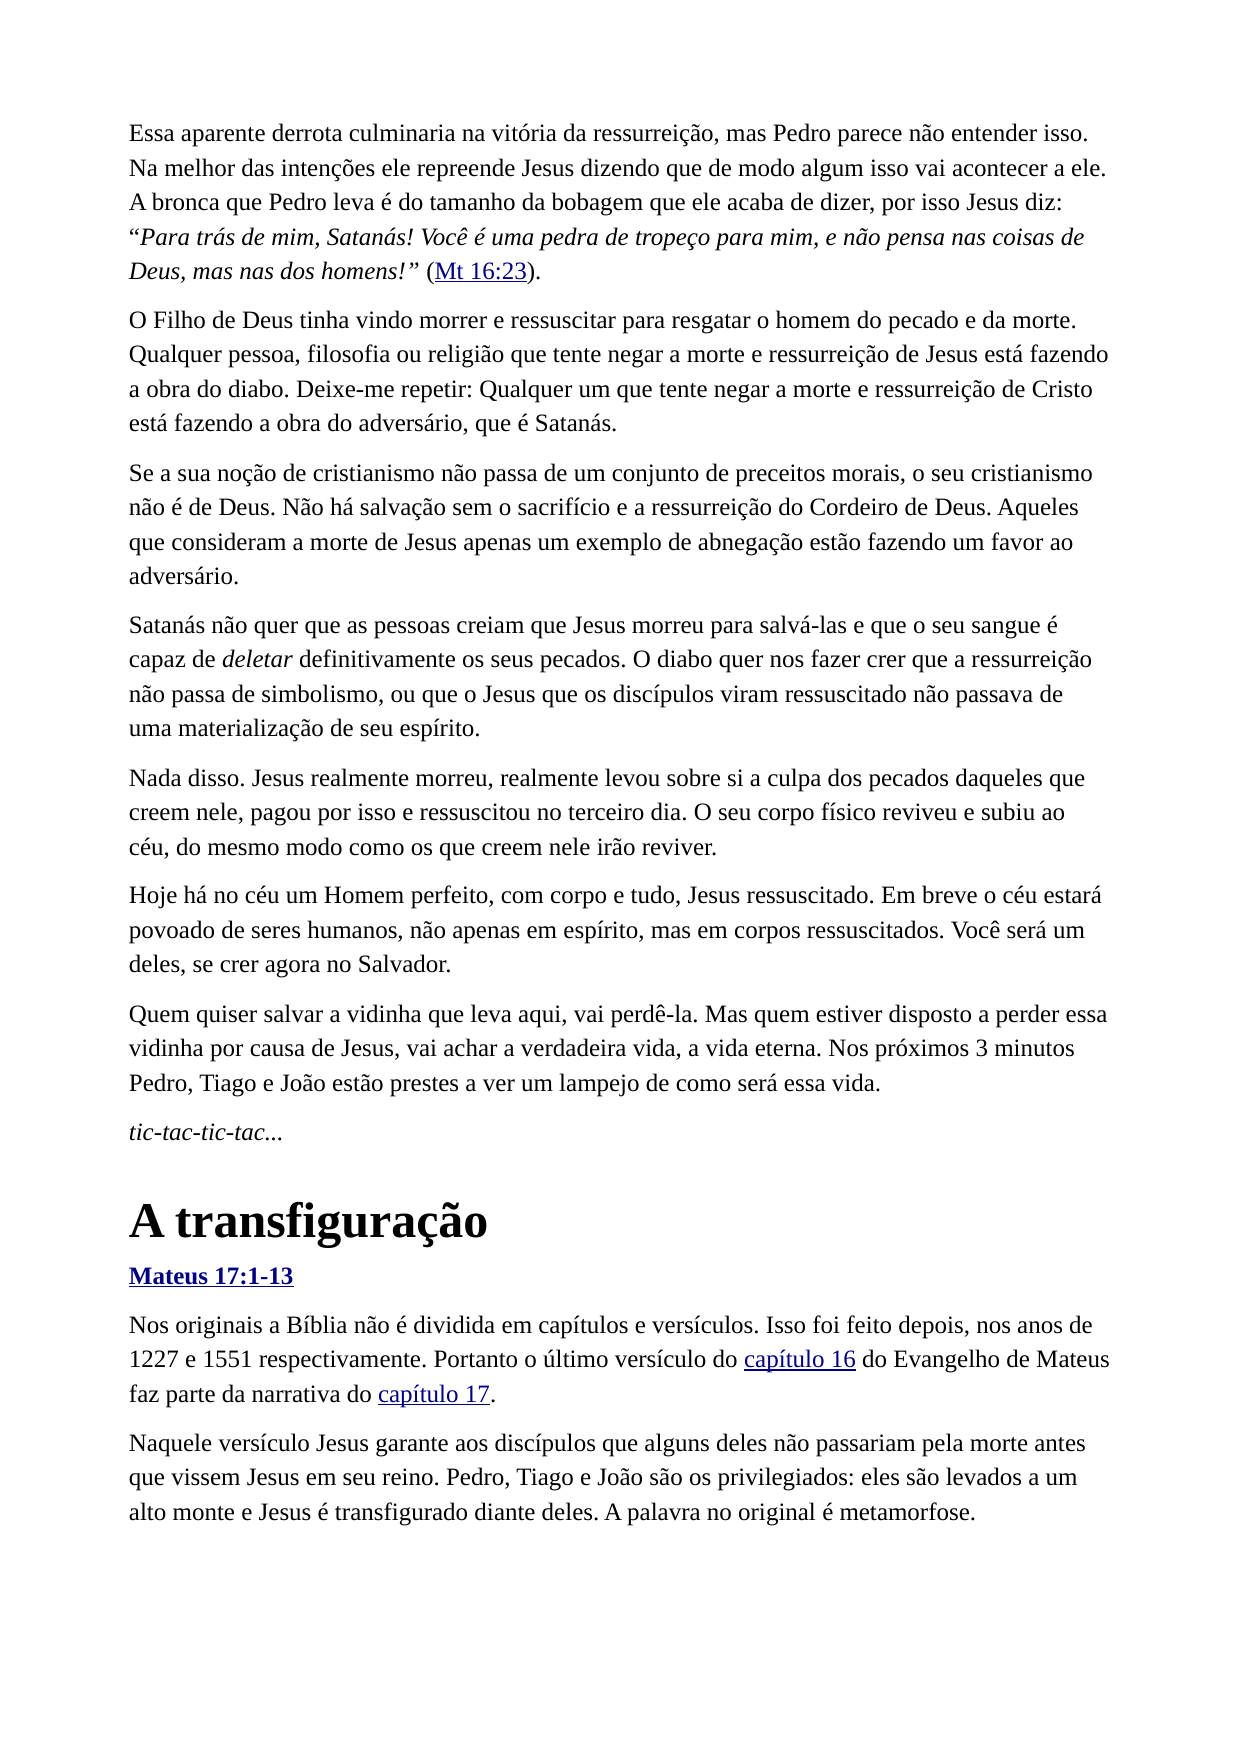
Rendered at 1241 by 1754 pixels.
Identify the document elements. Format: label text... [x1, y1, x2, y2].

text Satanás não quer que as pessoas creiam que Jesus morreu para salvá-las e que o seu sangue é capaz de deletar definitivamente os seus pecados. O diabo quer nos fazer crer que a ressurreição não passa de simbolismo, ou que o Jesus que os discípulos viram ressuscitado não passava de uma materialização de seu espírito. [129, 610, 1111, 742]
text Essa aparente derrota culminaria na vitória da ressurreição, mas Pedro parece não entender isso. Na melhor das intenções ele repreende Jesus dizendo que de modo algum isso vai acontecer a ele. A bronca que Pedro leva é do tamanho da bobagem que ele acaba de dizer, por isso Jesus diz: “Para trás de mim, Satanás! Você é uma pedra de tropeço para mim, e não pensa nas coisas de Deus, mas nas dos homens!” (Mt 16:23). [129, 118, 1111, 285]
subtitle A transfiguração [129, 1191, 1111, 1248]
text Nos originais a Bíblia não é dividida em capítulos e versículos. Isso foi feito depois, nos anos de 1227 e 1551 respectivamente. Portanto o último versículo do capítulo 16 do Evangelho de Mateus faz parte da narrativa do capítulo 17. [129, 1310, 1111, 1407]
text Hoje há no céu um Homem perfeito, com corpo e tudo, Jesus ressuscitado. Em breve o céu estará povoado de seres humanos, não apenas em espírito, mas em corpos ressuscitados. Você será um deles, se crer agora no Salvador. [129, 881, 1111, 978]
text Quem quiser salvar a vidinha que leva aqui, vai perdê-la. Mas quem estiver disposto a perder essa vidinha por causa de Jesus, vai achar a verdadeira vida, a vida eterna. Nos próximos 3 minutos Pedro, Tiago e João estão prestes a ver um lampejo de como será essa vida. [129, 999, 1111, 1096]
text Mateus 17:1-13 [129, 1261, 1111, 1289]
text Naquele versículo Jesus garante aos discípulos que alguns deles não passariam pela morte antes que vissem Jesus em seu reino. Pedro, Tiago e João são os privilegiados: eles são levados a um alto monte e Jesus é transfigurado diante deles. A palavra no original é metamorfose. [129, 1428, 1111, 1526]
text tic-tac-tic-tac... [129, 1117, 1111, 1145]
text O Filho de Deus tinha vindo morrer e ressuscitar para resgatar o homem do pecado e da morte. Qualquer pessoa, filosofia ou religião que tente negar a morte e ressurreição de Jesus está fazendo a obra do diabo. Deixe-me repetir: Qualquer um que tente negar a morte e ressurreição de Cristo está fazendo a obra do adversário, que é Satanás. [129, 305, 1111, 437]
text Nada disso. Jesus realmente morreu, realmente levou sobre si a culpa dos pecados daqueles que creem nele, pagou por isso e ressuscitou no terceiro dia. O seu corpo físico reviveu e subiu ao céu, do mesmo modo como os que creem nele irão reviver. [129, 763, 1111, 860]
text Se a sua noção de cristianismo não passa de um conjunto de preceitos morais, o seu cristianismo não é de Deus. Não há salvação sem o sacrifício e a ressurreição do Cordeiro de Deus. Aqueles que consideram a morte de Jesus apenas um exemplo de abnegação estão fazendo um favor ao adversário. [129, 458, 1111, 590]
